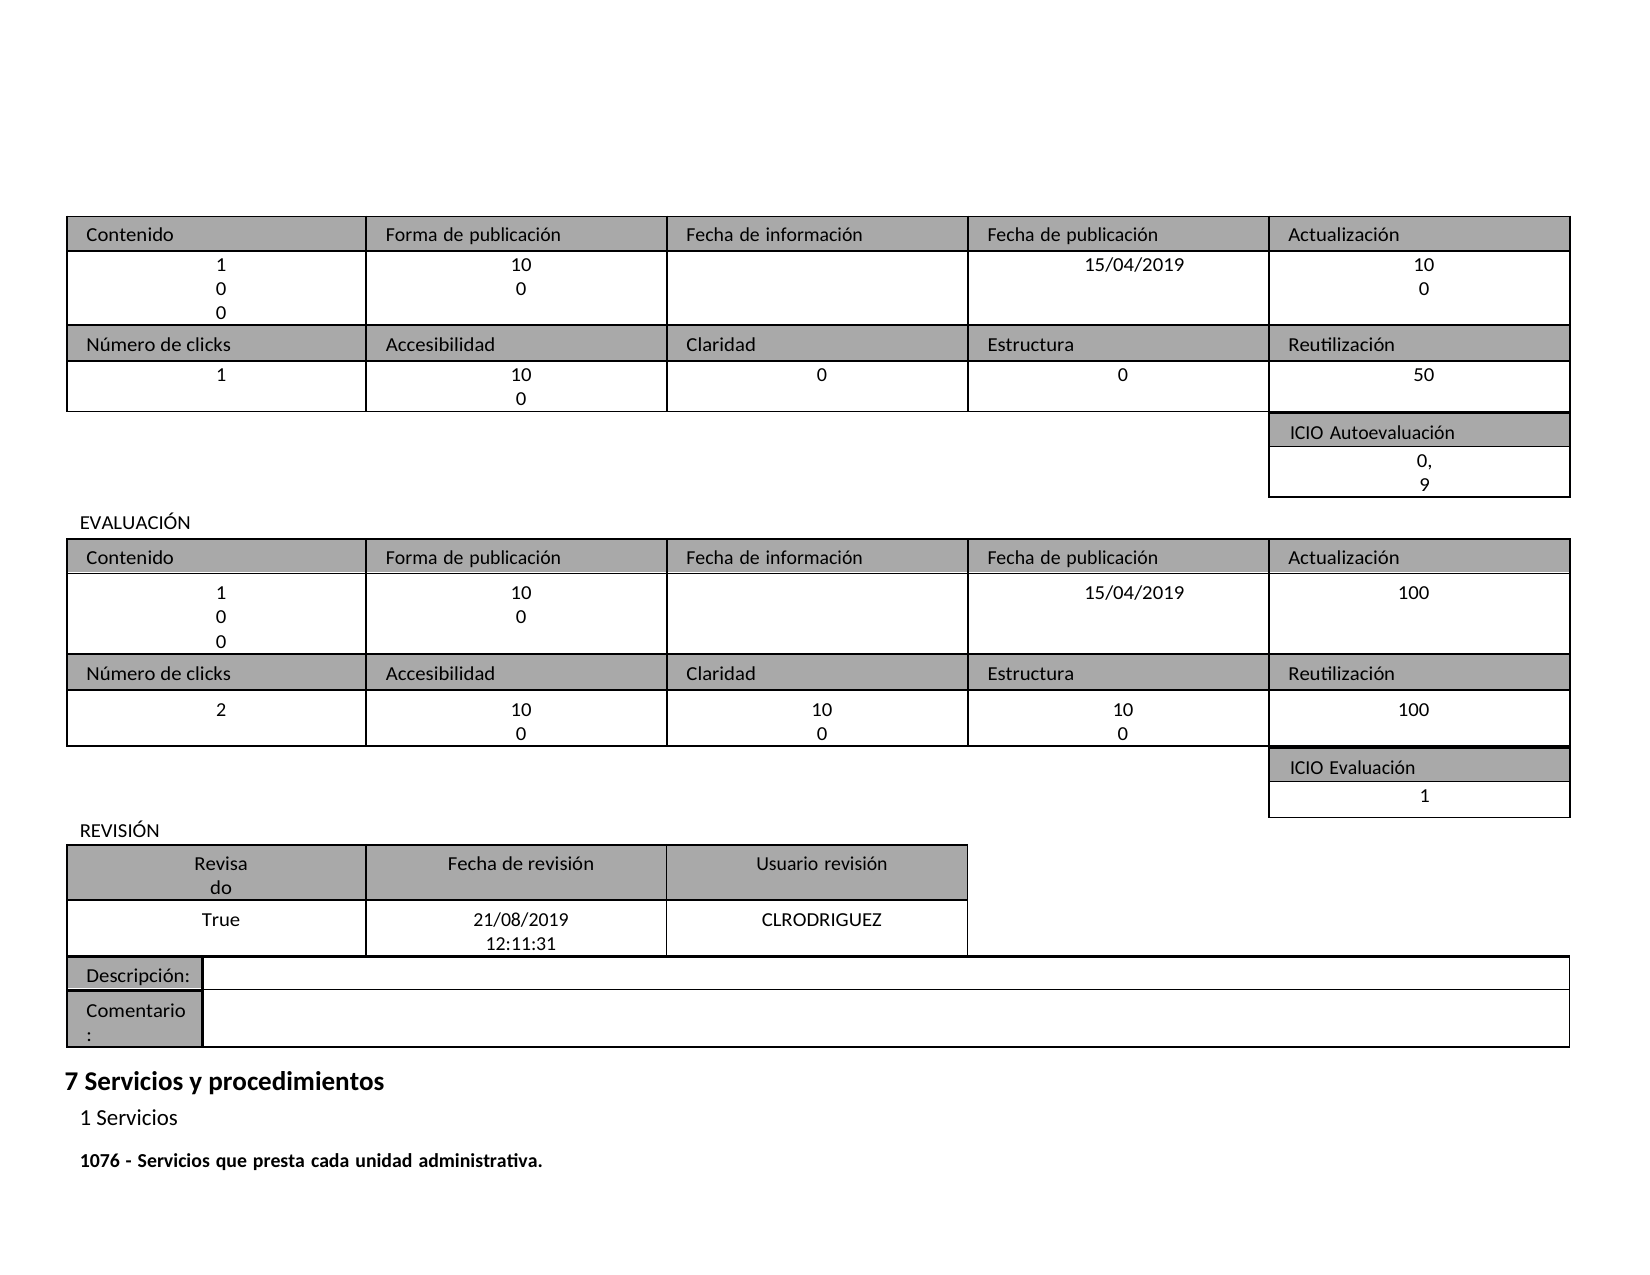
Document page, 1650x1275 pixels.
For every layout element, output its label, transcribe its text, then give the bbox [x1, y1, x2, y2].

table_header Fecha de publicación [969, 217, 1268, 250]
table_cell 0 [969, 362, 1268, 411]
table_cell Claridad [668, 655, 967, 689]
table_cell Comentario: [68, 992, 201, 1046]
table_cell Número de clicks [68, 326, 365, 360]
table_header Actualización [1270, 217, 1569, 250]
text REVISIÓN [79, 818, 1594, 842]
table_cell 15/04/2019 [969, 574, 1268, 653]
table_cell 100 [68, 574, 365, 653]
table_cell Número de clicks [68, 655, 365, 689]
table_cell Estructura [969, 655, 1268, 689]
table_header Fecha de publicación [969, 540, 1268, 572]
table_header Contenido [68, 540, 365, 572]
table_cell Accesibilidad [367, 655, 666, 689]
table_cell ICIO Evaluación [1270, 749, 1569, 781]
table_cell 100 [1270, 574, 1569, 653]
table_cell 100 [1270, 252, 1569, 324]
table_cell 2 [68, 691, 365, 745]
table_cell [67, 412, 1268, 496]
table_cell [668, 252, 967, 324]
text 1076 - Servicios que presta cada unidad administrativa. [79, 1148, 1594, 1172]
table_cell 0,9 [1270, 447, 1569, 496]
table_cell 100 [367, 362, 666, 411]
table_cell [204, 958, 1569, 988]
table_cell Reutilización [1270, 655, 1569, 689]
table_cell 15/04/2019 [969, 252, 1268, 324]
table_cell [668, 574, 967, 653]
table_cell 100 [68, 252, 365, 324]
table_header Fecha de información [668, 217, 967, 250]
table_header Usuario revisión [667, 846, 967, 899]
table_cell 50 [1270, 362, 1569, 411]
table_cell ICIO Autoevaluación [1270, 414, 1569, 446]
table_cell Estructura [969, 326, 1268, 360]
table_header Revisado [68, 846, 365, 899]
text EVALUACIÓN [79, 511, 1594, 535]
table_header Forma de publicación [367, 540, 666, 572]
table_header Fecha de revisión [367, 846, 666, 899]
table_cell 100 [367, 691, 666, 745]
table_cell Reutilización [1270, 326, 1569, 360]
table_cell Accesibilidad [367, 326, 666, 360]
table_header Forma de publicación [367, 217, 666, 250]
table_cell 100 [668, 691, 967, 745]
table_cell [67, 747, 1268, 816]
subtitle Servicios y procedimientos [64, 1064, 1594, 1097]
table_header Fecha de información [668, 540, 967, 572]
table_cell CLRODRIGUEZ [667, 901, 967, 955]
subtitle Servicios [79, 1103, 1594, 1131]
table_cell Descripción: [68, 958, 201, 988]
table_cell 100 [367, 574, 666, 653]
table_cell 100 [367, 252, 666, 324]
table_cell [204, 990, 1569, 1046]
table_header Actualización [1270, 540, 1569, 572]
table_cell 100 [969, 691, 1268, 745]
table_cell 1 [68, 362, 365, 411]
table_cell 100 [1270, 691, 1569, 745]
table_header Contenido [68, 217, 365, 250]
table_cell 1 [1270, 782, 1569, 816]
table_cell 0 [668, 362, 967, 411]
table_header [968, 844, 1569, 955]
table_cell 21/08/2019 12:11:31 [367, 901, 666, 955]
table_cell True [68, 901, 365, 955]
table_cell Claridad [668, 326, 967, 360]
